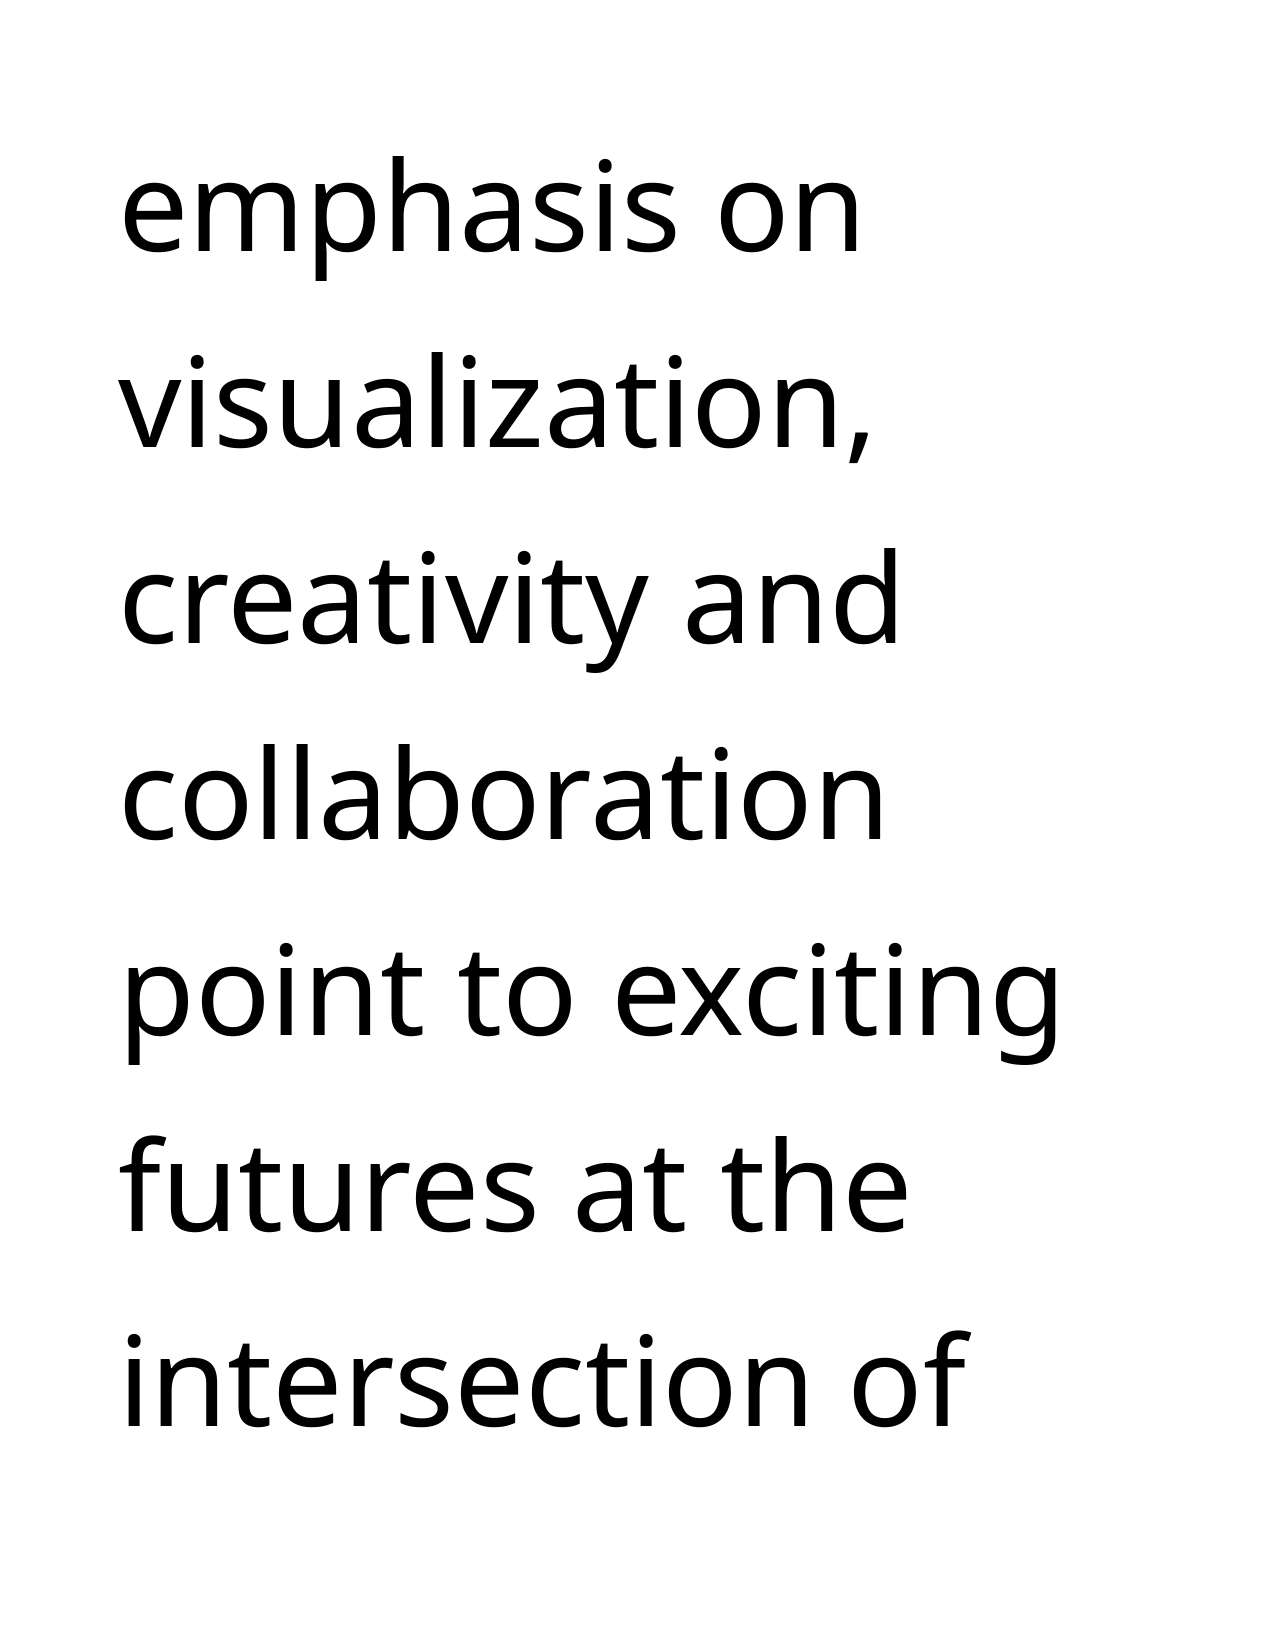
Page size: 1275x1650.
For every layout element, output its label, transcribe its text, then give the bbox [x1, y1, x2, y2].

text emphasis on visualization, creativity and collaboration point to exciting futures at the intersection of [118, 118, 1157, 1463]
